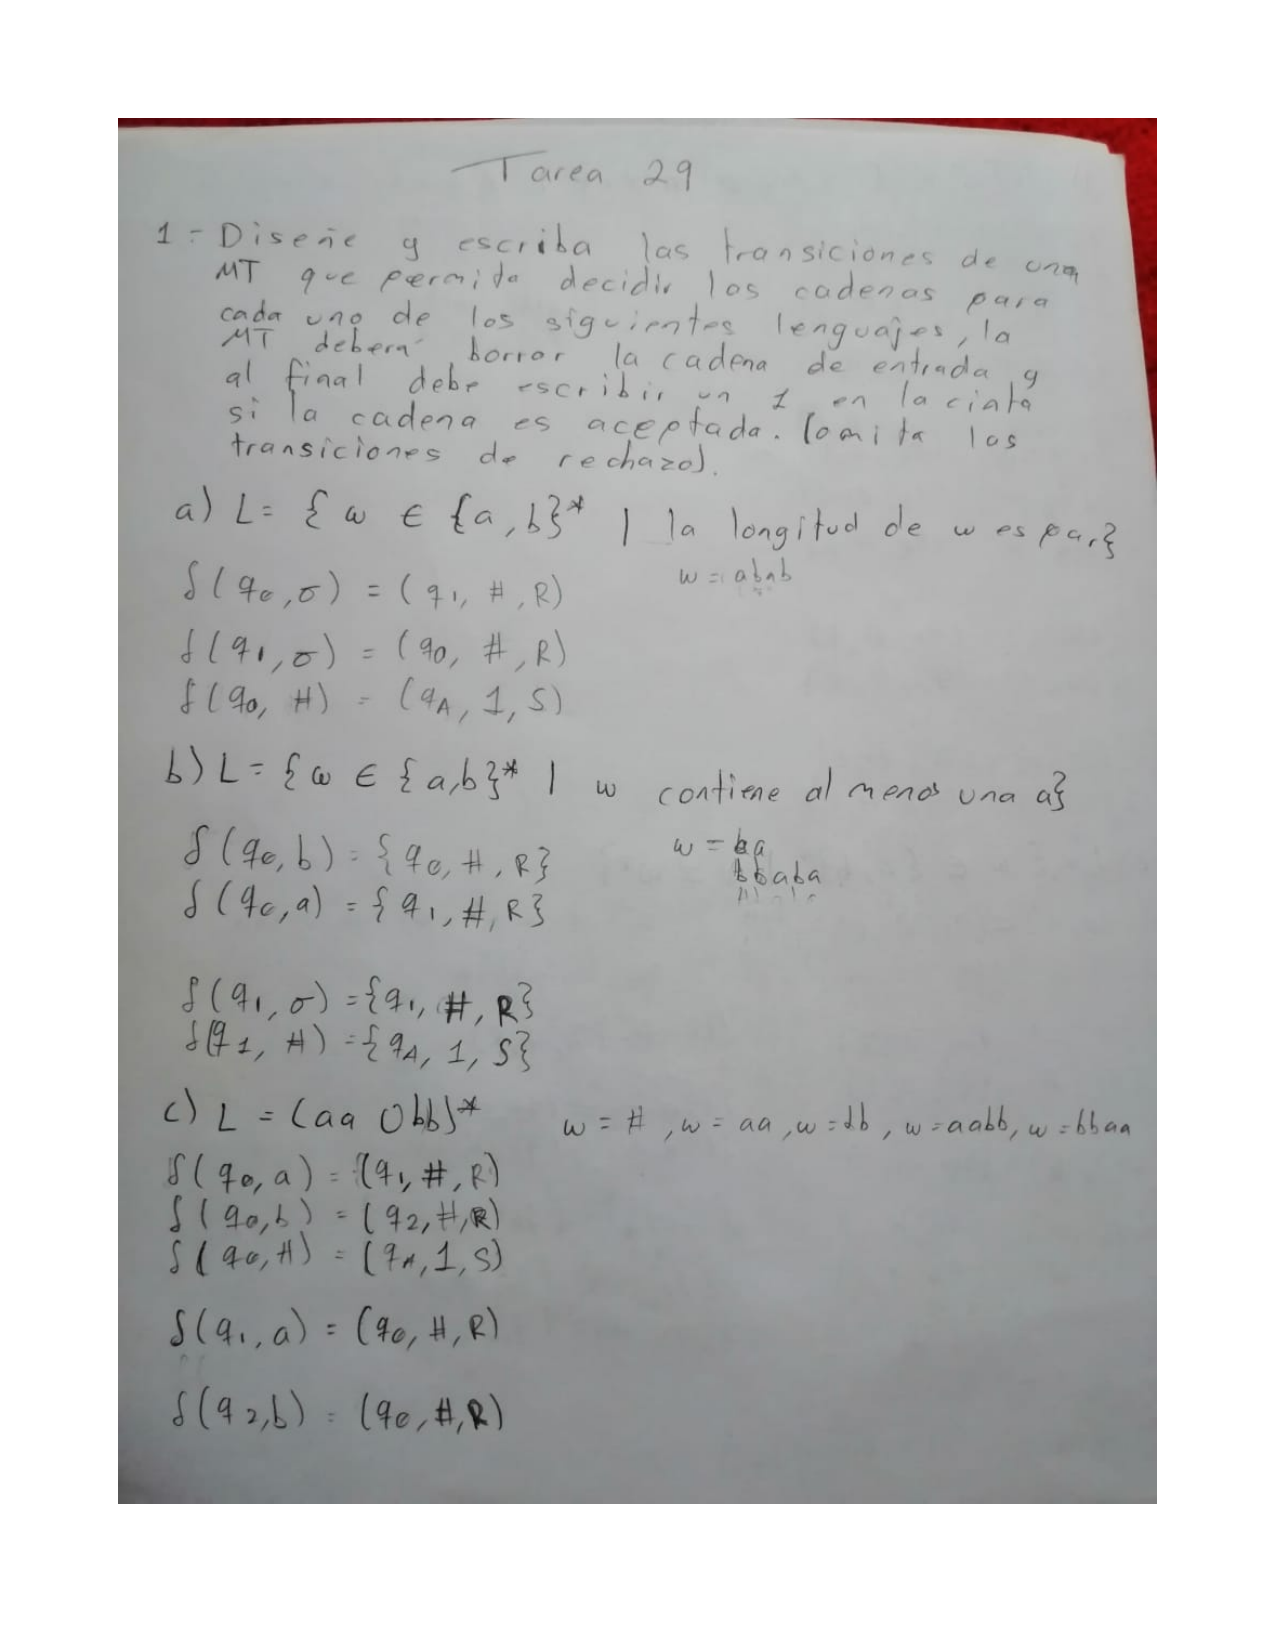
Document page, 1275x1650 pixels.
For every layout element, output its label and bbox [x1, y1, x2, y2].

picture [118, 118, 1157, 1504]
